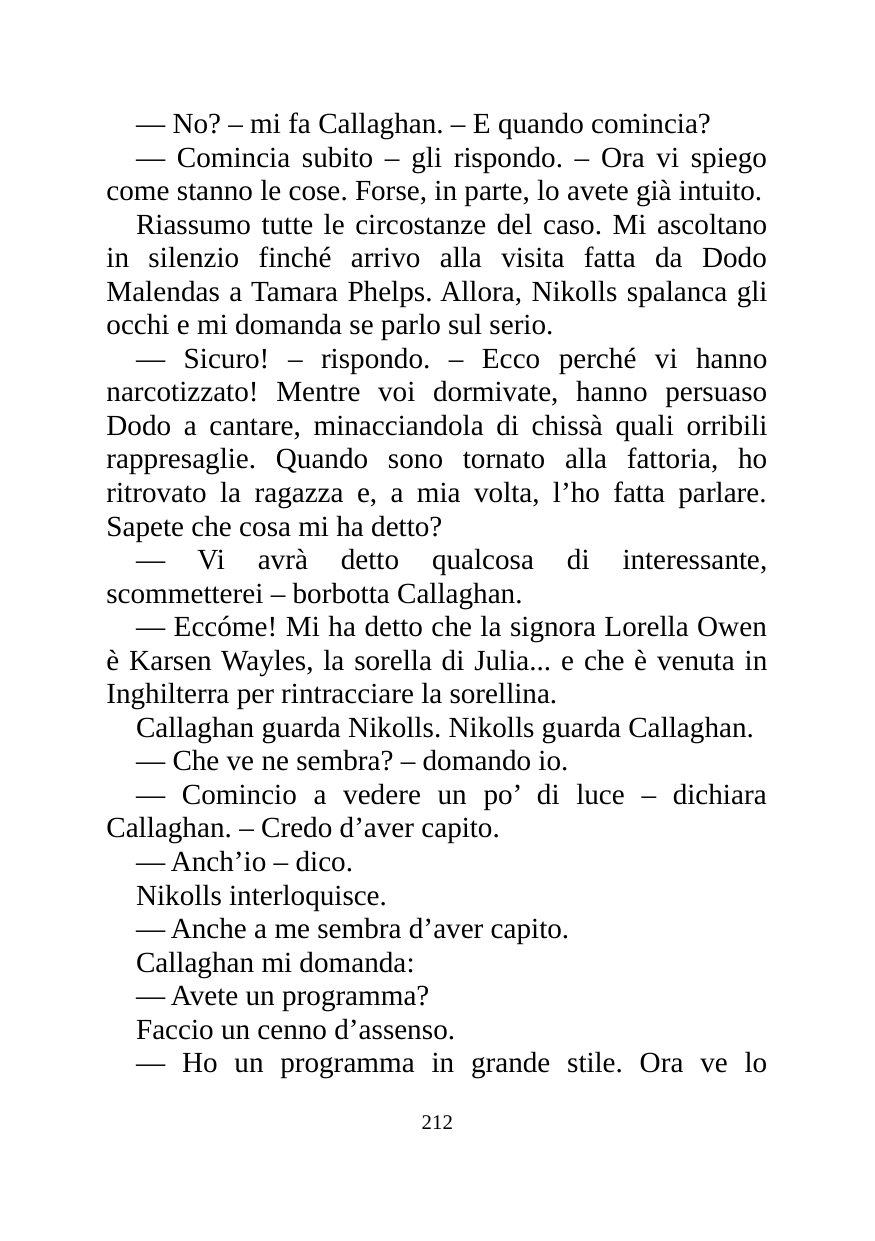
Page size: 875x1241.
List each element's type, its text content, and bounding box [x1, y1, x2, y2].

text Riassumo tutte le circostanze del caso. Mi ascoltano in silenzio finché arrivo alla visita fatta da Dodo Malendas a Tamara Phelps. Allora, Nikolls spalanca gli occhi e mi domanda se parlo sul serio. [106, 207, 768, 341]
text — Avete un programma? [106, 978, 768, 1012]
text Callaghan mi domanda: [106, 945, 768, 978]
text — Vi avrà detto qualcosa di interessante, scommetterei – borbotta Callaghan. [106, 542, 768, 609]
text — Eccóme! Mi ha detto che la signora Lorella Owen è Karsen Wayles, la sorella di Julia... e che è venuta in Inghilterra per rintracciare la sorellina. [106, 609, 768, 710]
text — Ho un programma in grande stile. Ora ve lo [106, 1045, 768, 1079]
text — Comincia subito – gli rispondo. – Ora vi spiego come stanno le cose. Forse, in parte, lo avete già intuito. [106, 140, 768, 207]
text — Sicuro! – rispondo. – Ecco perché vi hanno narcotizzato! Mentre voi dormivate, hanno persuaso Dodo a cantare, minacciandola di chissà quali orribili rappresaglie. Quando sono tornato alla fattoria, ho ritrovato la ragazza e, a mia volta, l’ho fatta parlare. Sapete che cosa mi ha detto? [106, 341, 768, 542]
text — No? – mi fa Callaghan. – E quando comincia? [106, 106, 768, 140]
text Faccio un cenno d’assenso. [106, 1012, 768, 1045]
text Callaghan guarda Nikolls. Nikolls guarda Callaghan. [106, 710, 768, 743]
text — Anche a me sembra d’aver capito. [106, 911, 768, 945]
text — Anch’io – dico. [106, 844, 768, 878]
text Nikolls interloquisce. [106, 878, 768, 911]
text — Comincio a vedere un po’ di luce – dichiara Callaghan. – Credo d’aver capito. [106, 777, 768, 844]
text — Che ve ne sembra? – domando io. [106, 743, 768, 777]
